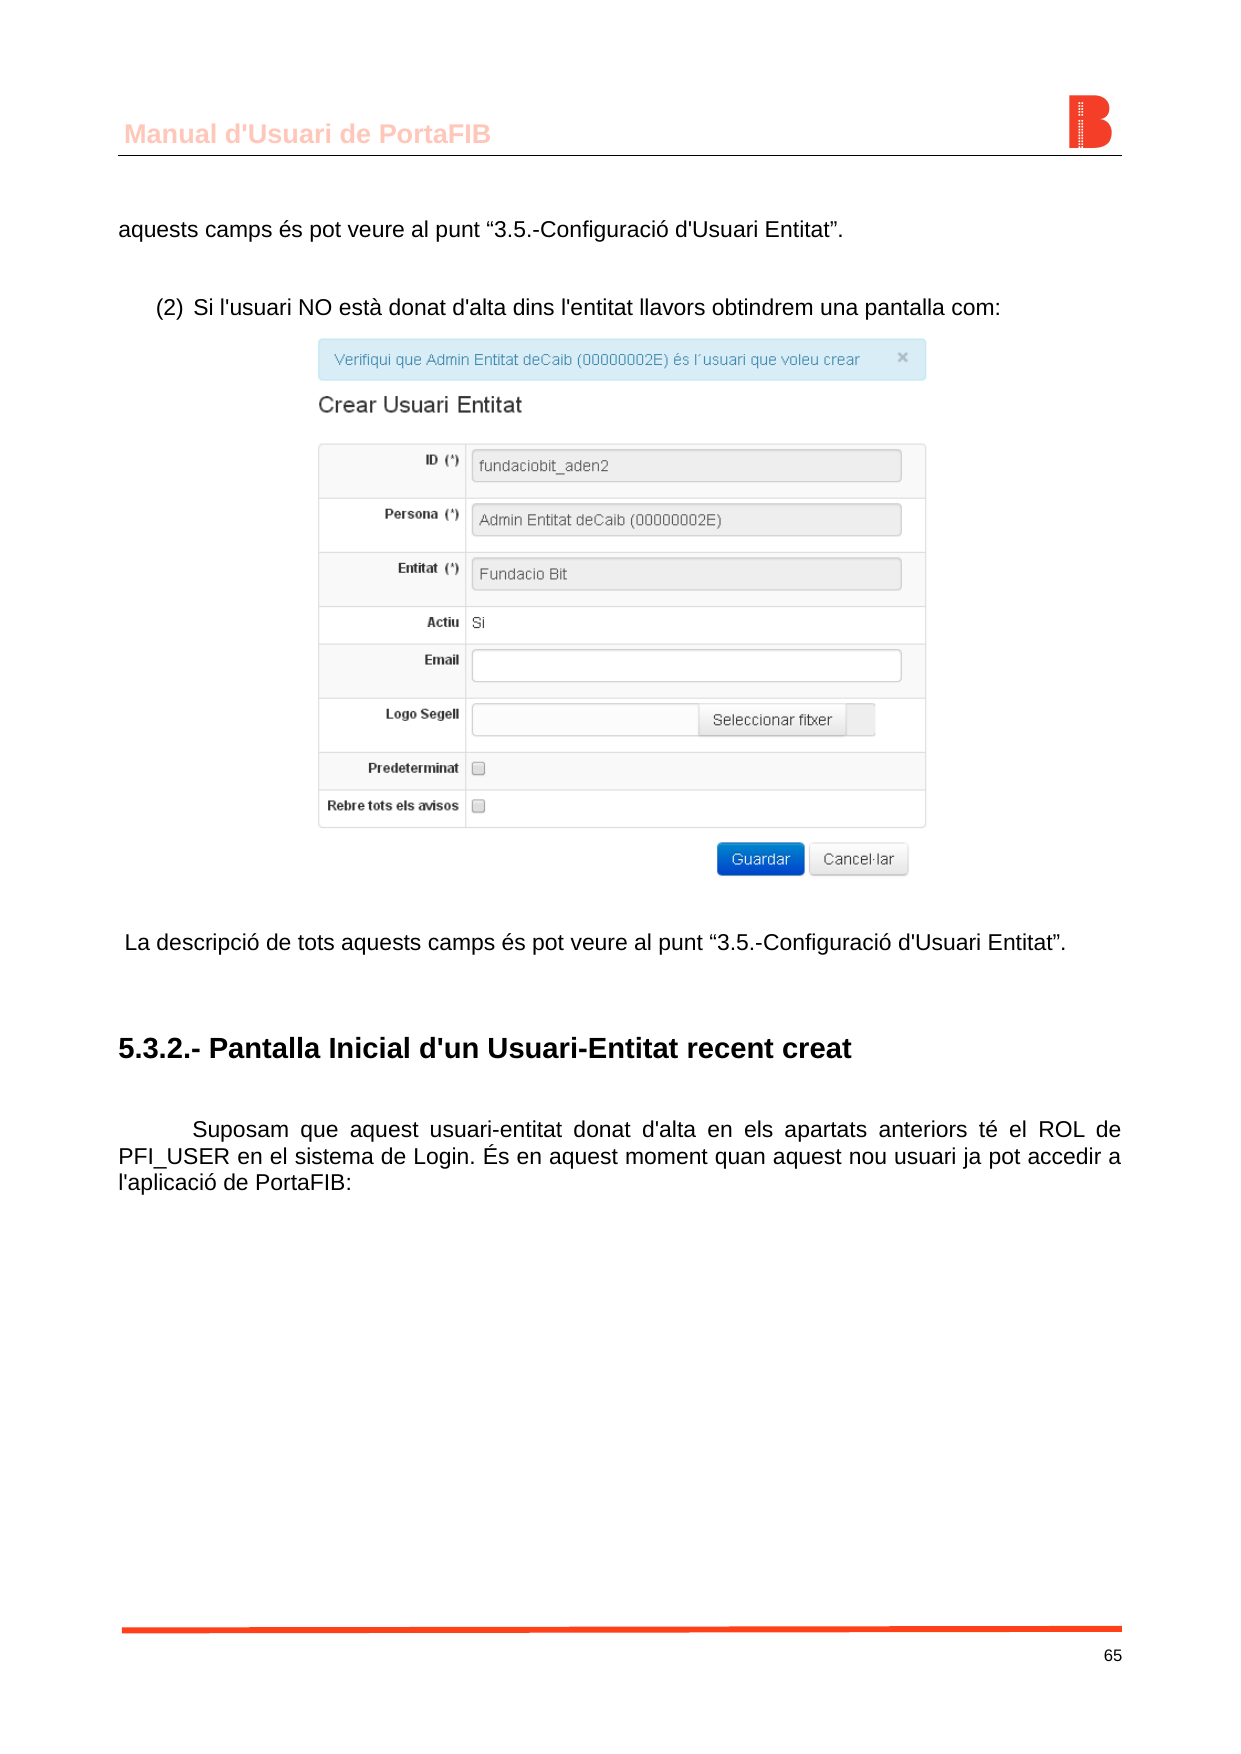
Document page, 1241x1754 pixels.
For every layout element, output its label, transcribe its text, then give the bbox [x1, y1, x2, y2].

picture [306, 332, 934, 890]
text aquests camps és pot veure al punt “3.5.-Configuració d'Usuari Entitat”. [118, 216, 1122, 242]
text Suposam que aquest usuari-entitat donat d'alta en els apartats anteriors té el ROL de PFI_USER en el sistema de Login. És en aquest moment quan aquest nou usuari ja pot accedir a l'aplicació de PortaFIB: [118, 1116, 1122, 1195]
picture [1063, 94, 1117, 150]
subtitle Pantalla Inicial d'un Usuari-Entitat recent creat [118, 1031, 1122, 1065]
text La descripció de tots aquests camps és pot veure al punt “3.5.-Configuració d'Usuari Entitat”. [118, 929, 1122, 955]
list Si l'usuari NO està donat d'alta dins l'entitat llavors obtindrem una pantalla com: [156, 293, 1122, 320]
